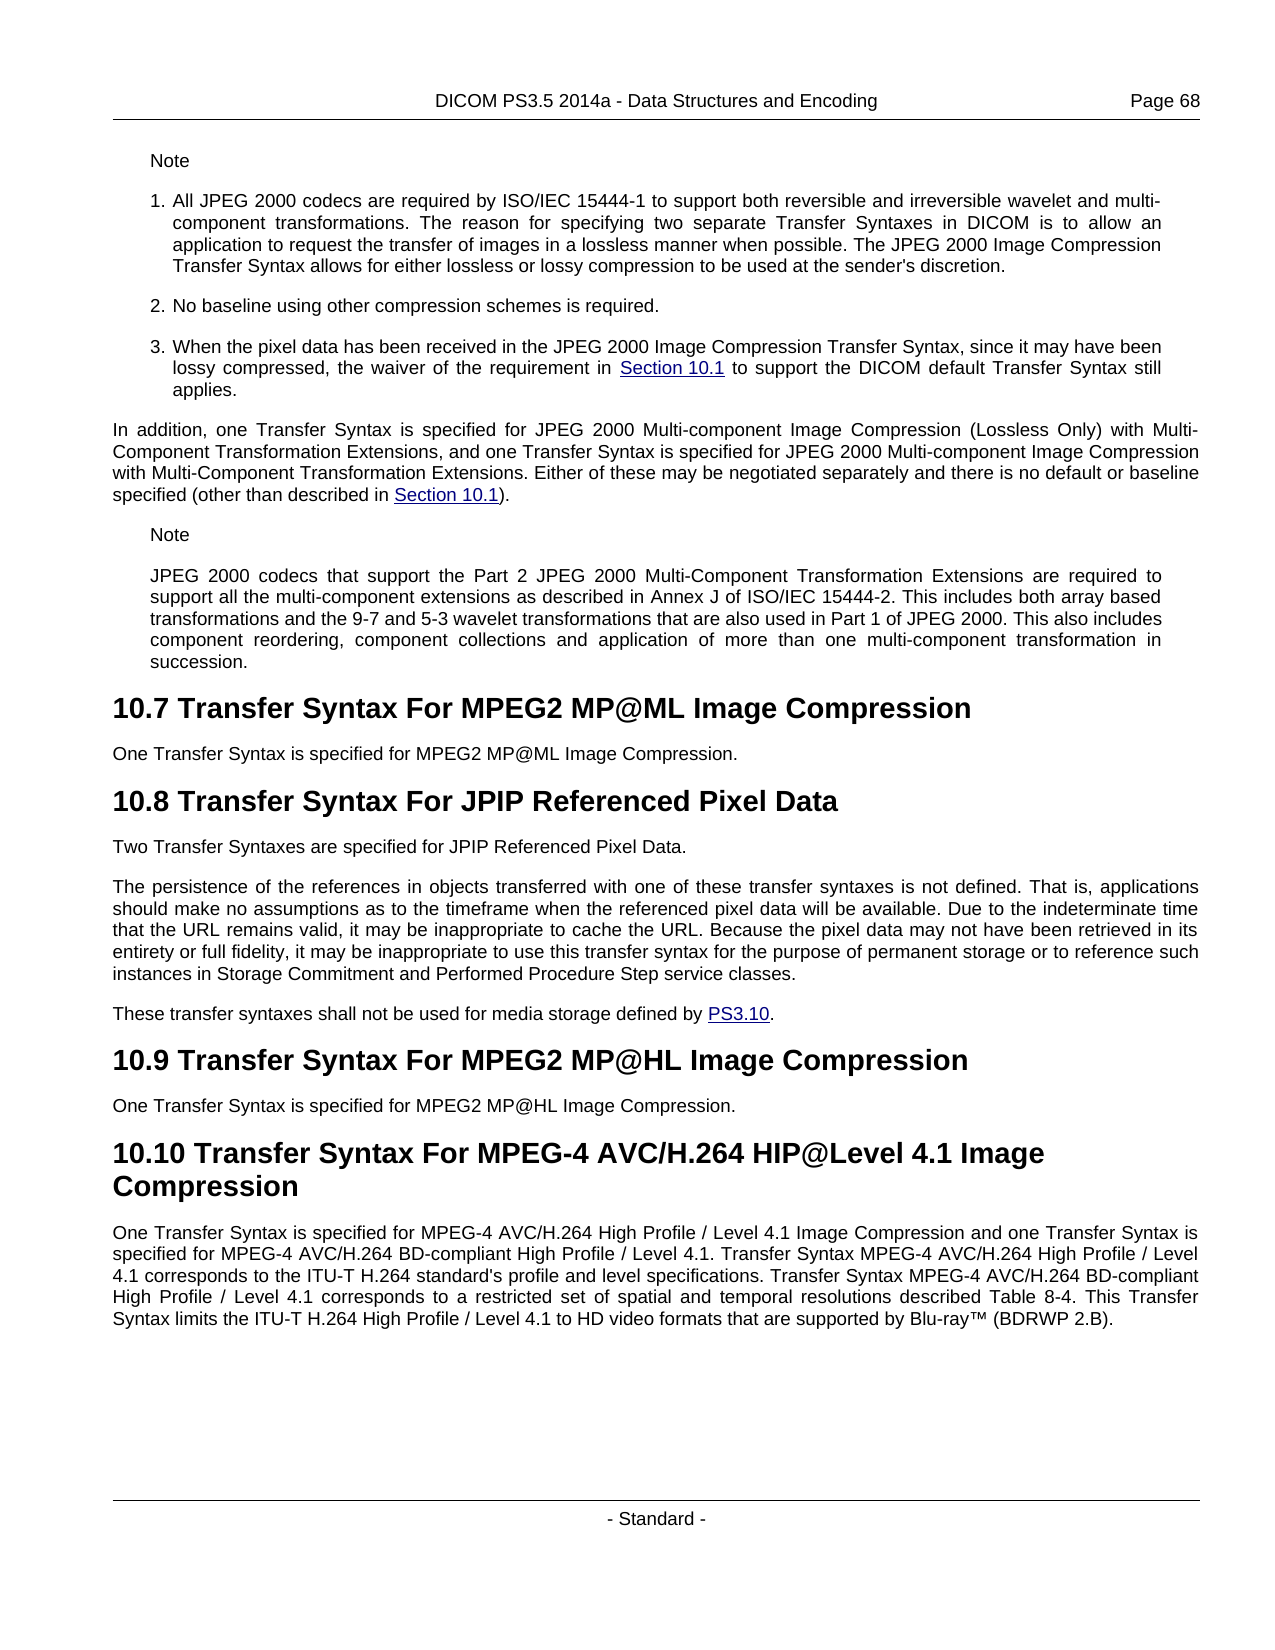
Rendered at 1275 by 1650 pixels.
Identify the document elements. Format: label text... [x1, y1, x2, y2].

text The persistence of the references in objects transferred with one of these transfer syntaxes is not defined. That is, applications should make no assumptions as to the timeframe when the referenced pixel data will be available. Due to the indeterminate time that the URL remains valid, it may be inappropriate to cache the URL. Because the pixel data may not have been retrieved in its entirety or full fidelity, it may be inappropriate to use this transfer syntax for the purpose of permanent storage or to reference such instances in Storage Commitment and Performed Procedure Step service classes. [112, 876, 1200, 984]
text Note [150, 524, 1162, 546]
list All JPEG 2000 codecs are required by ISO/IEC 15444-1 to support both reversible and irreversible wavelet and multi-component transformations. The reason for specifying two separate Transfer Syntaxes in DICOM is to allow an application to request the transfer of images in a lossless manner when possible. The JPEG 2000 Image Compression Transfer Syntax allows for either lossless or lossy compression to be used at the sender's discretion. [150, 190, 1162, 277]
text These transfer syntaxes shall not be used for media storage defined by PS3.10. [112, 1003, 1200, 1024]
text 10.9 Transfer Syntax For MPEG2 MP@HL Image Compression [112, 1043, 1200, 1077]
text 10.8 Transfer Syntax For JPIP Referenced Pixel Data [112, 783, 1200, 817]
text JPEG 2000 codecs that support the Part 2 JPEG 2000 Multi-Component Transformation Extensions are required to support all the multi-component extensions as described in Annex J of ISO/IEC 15444-2. This includes both array based transformations and the 9-7 and 5-3 wavelet transformations that are also used in Part 1 of JPEG 2000. This also includes component reordering, component collections and application of more than one multi-component transformation in succession. [150, 564, 1162, 672]
text One Transfer Syntax is specified for MPEG2 MP@HL Image Compression. [112, 1095, 1200, 1117]
list When the pixel data has been received in the JPEG 2000 Image Compression Transfer Syntax, since it may have been lossy compressed, the waiver of the requirement in Section 10.1 to support the DICOM default Transfer Syntax still applies. [150, 336, 1162, 400]
text In addition, one Transfer Syntax is specified for JPEG 2000 Multi-component Image Compression (Lossless Only) with Multi-Component Transformation Extensions, and one Transfer Syntax is specified for JPEG 2000 Multi-component Image Compression with Multi-Component Transformation Extensions. Either of these may be negotiated separately and there is no default or baseline specified (other than described in Section 10.1). [112, 419, 1200, 505]
text 10.10 Transfer Syntax For MPEG-4 AVC/H.264 HIP@Level 4.1 Image Compression [112, 1136, 1200, 1203]
text One Transfer Syntax is specified for MPEG-4 AVC/H.264 High Profile / Level 4.1 Image Compression and one Transfer Syntax is specified for MPEG-4 AVC/H.264 BD-compliant High Profile / Level 4.1. Transfer Syntax MPEG-4 AVC/H.264 High Profile / Level 4.1 corresponds to the ITU-T H.264 standard's profile and level specifications. Transfer Syntax MPEG-4 AVC/H.264 BD-compliant High Profile / Level 4.1 corresponds to a restricted set of spatial and temporal resolutions described Table 8-4. This Transfer Syntax limits the ITU-T H.264 High Profile / Level 4.1 to HD video formats that are supported by Blu-ray™ (BDRWP 2.B). [112, 1221, 1200, 1329]
text One Transfer Syntax is specified for MPEG2 MP@ML Image Compression. [112, 743, 1200, 765]
text Two Transfer Syntaxes are specified for JPIP Referenced Pixel Data. [112, 836, 1200, 857]
list No baseline using other compression schemes is required. [150, 295, 1162, 317]
text 10.7 Transfer Syntax For MPEG2 MP@ML Image Compression [112, 691, 1200, 724]
text Note [150, 150, 1162, 172]
